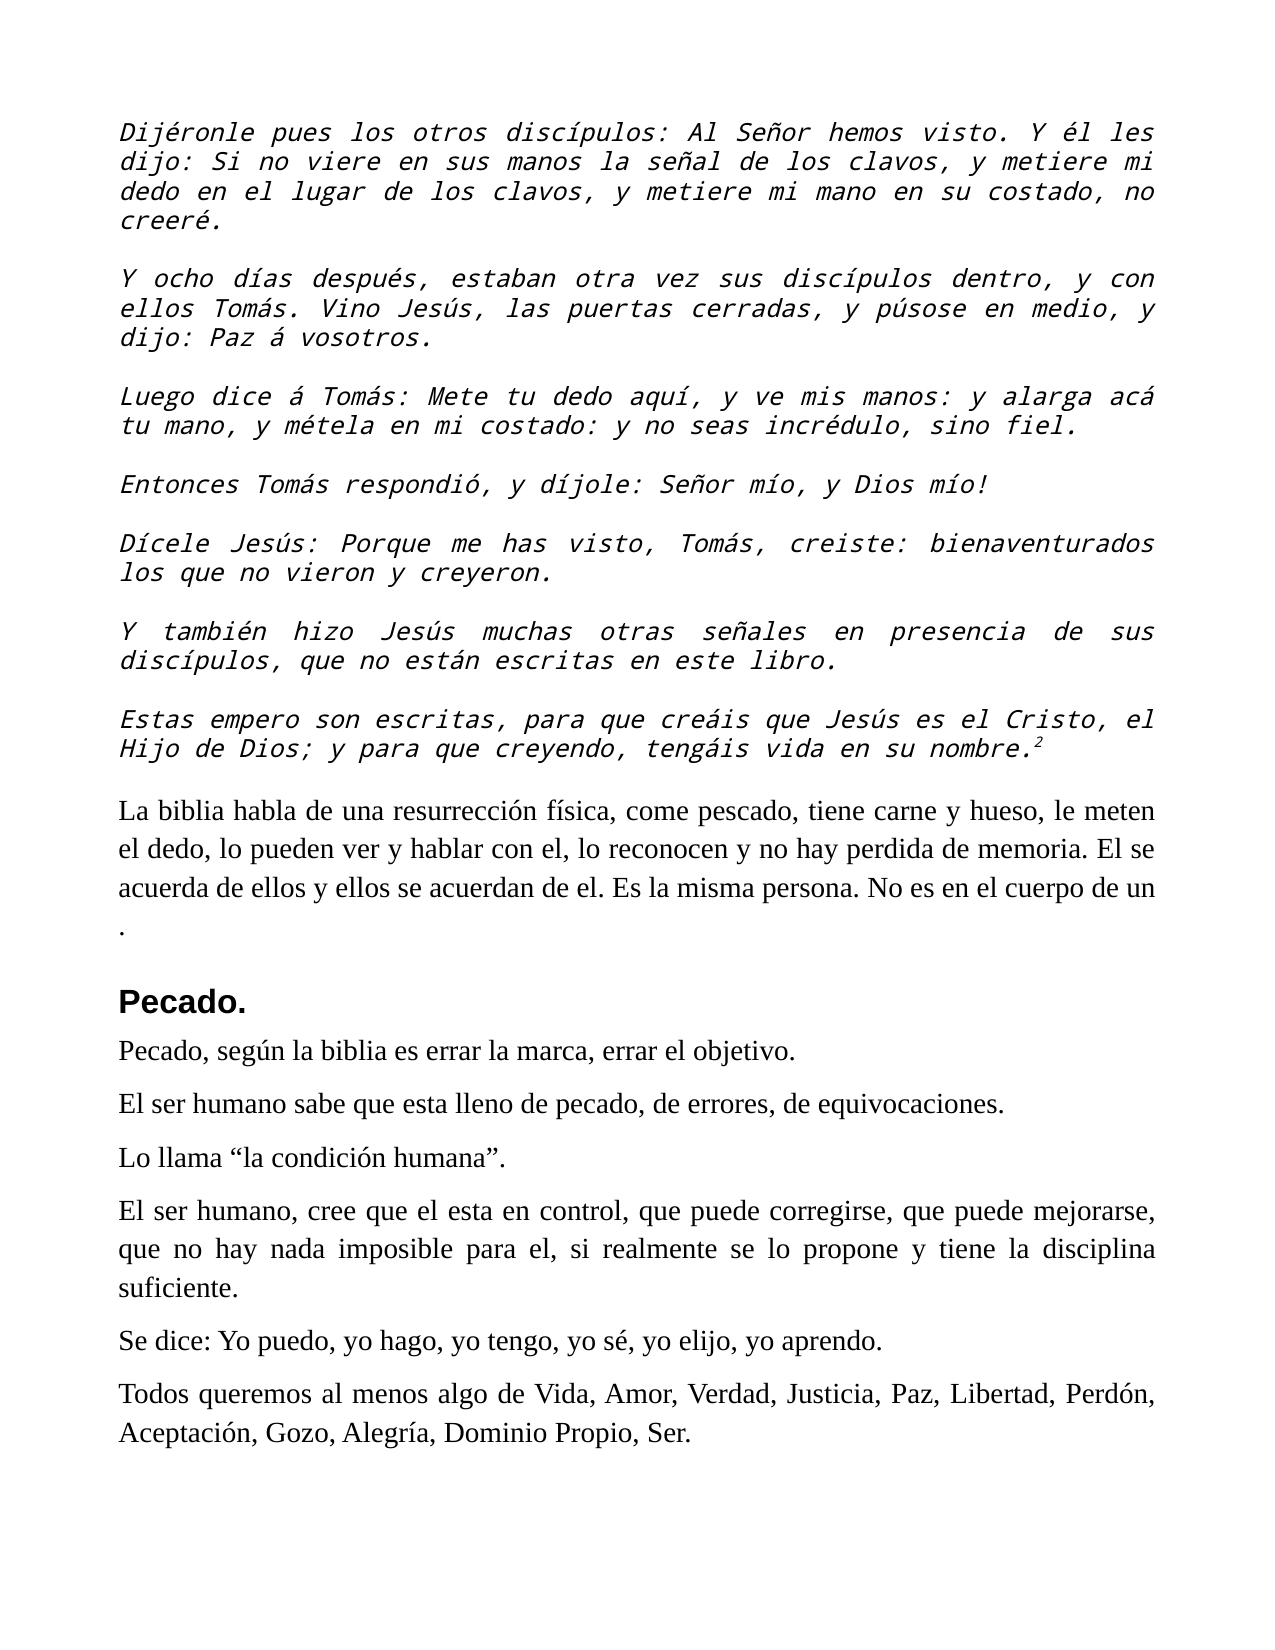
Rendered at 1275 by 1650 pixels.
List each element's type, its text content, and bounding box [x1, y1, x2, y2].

text Dícele Jesús: Porque me has visto, Tomás, creiste: bienaventurados los que no vieron y creyeron. [118, 529, 1157, 587]
text Todos queremos al menos algo de Vida, Amor, Verdad, Justicia, Paz, Libertad, Perdón, Aceptación, Gozo, Alegría, Dominio Propio, Ser. [118, 1376, 1157, 1448]
text El ser humano, cree que el esta en control, que puede corregirse, que puede mejorarse, que no hay nada imposible para el, si realmente se lo propone y tiene la disciplina suficiente. [118, 1193, 1157, 1303]
text Y ocho días después, estaban otra vez sus discípulos dentro, y con ellos Tomás. Vino Jesús, las puertas cerradas, y púsose en medio, y dijo: Paz á vosotros. [118, 265, 1157, 352]
text Pecado, según la biblia es errar la marca, errar el objetivo. [118, 1033, 1157, 1067]
text Entonces Tomás respondió, y díjole: Señor mío, y Dios mío! [118, 470, 1157, 499]
text Se dice: Yo puedo, yo hago, yo tengo, yo sé, yo elijo, yo aprendo. [118, 1323, 1157, 1357]
subtitle Pecado. [118, 982, 1157, 1021]
text Estas empero son escritas, para que creáis que Jesús es el Cristo, el Hijo de Dios; y para que creyendo, tengáis vida en su nombre. [118, 705, 1157, 763]
text Lo llama “la condición humana”. [118, 1140, 1157, 1173]
text El ser humano sabe que esta lleno de pecado, de errores, de equivocaciones. [118, 1087, 1157, 1120]
text Y también hizo Jesús muchas otras señales en presencia de sus discípulos, que no están escritas en este libro. [118, 617, 1157, 675]
text La biblia habla de una resurrección física, come pescado, tiene carne y hueso, le meten el dedo, lo pueden ver y hablar con el, lo reconocen y no hay perdida de memoria. El se acuerda de ellos y ellos se acuerdan de el. Es la misma persona. No es en el cuerpo de un . [118, 793, 1157, 942]
text Luego dice á Tomás: Mete tu dedo aquí, y ve mis manos: y alarga acá tu mano, y métela en mi costado: y no seas incrédulo, sino fiel. [118, 382, 1157, 441]
text Dijéronle pues los otros discípulos: Al Señor hemos visto. Y él les dijo: Si no viere en sus manos la señal de los clavos, y metiere mi dedo en el lugar de los clavos, y metiere mi mano en su costado, no creeré. [118, 118, 1157, 235]
